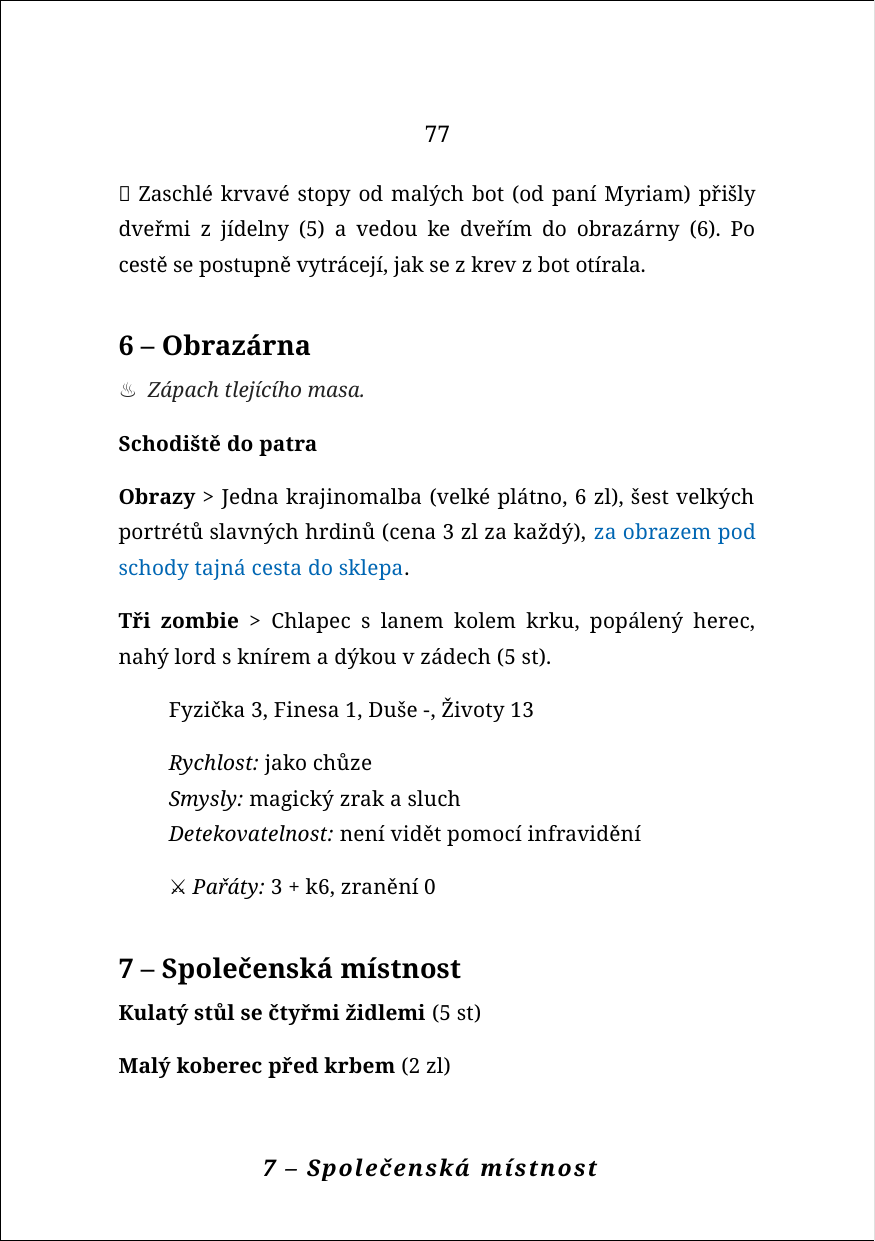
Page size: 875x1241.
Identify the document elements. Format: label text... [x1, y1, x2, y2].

text Obrazy > Jedna krajinomalba (velké plátno, 6 zl), šest velkých portrétů slavných hrdinů (cena 3 zl za každý), za obrazem pod schody tajná cesta do sklepa. [118, 482, 756, 581]
text Rychlost: jako chůze [168, 748, 756, 777]
subtitle 7 – Společenská místnost [118, 949, 756, 986]
text Smysly: magický zrak a sluch [168, 784, 756, 812]
text ⚔ Pařáty: 3 + k6, zranění 0 [168, 872, 756, 901]
text Detekovatelnost: není vidět pomocí infravidění [168, 819, 756, 848]
text Tři zombie > Chlapec s lanem kolem krku, popálený herec, nahý lord s knírem a dýkou v zádech (5 st). [118, 606, 756, 670]
text Malý koberec před krbem (2 zl) [118, 1051, 756, 1080]
text 👣 Zaschlé krvavé stopy od malých bot (od paní Myriam) přišly dveřmi z jídelny (5) a vedou ke dveřím do obrazárny (6). Po cestě se postupně vytrácejí, jak se z krev z bot otírala. [118, 179, 756, 278]
subtitle 6 – Obrazárna [118, 327, 756, 364]
text Fyzička 3, Finesa 1, Duše -, Životy 13 [168, 695, 756, 723]
text ♨ Zápach tlejícího masa. [118, 376, 756, 404]
text Kulatý stůl se čtyřmi židlemi (5 st) [118, 998, 756, 1026]
text Schodiště do patra [118, 429, 756, 457]
